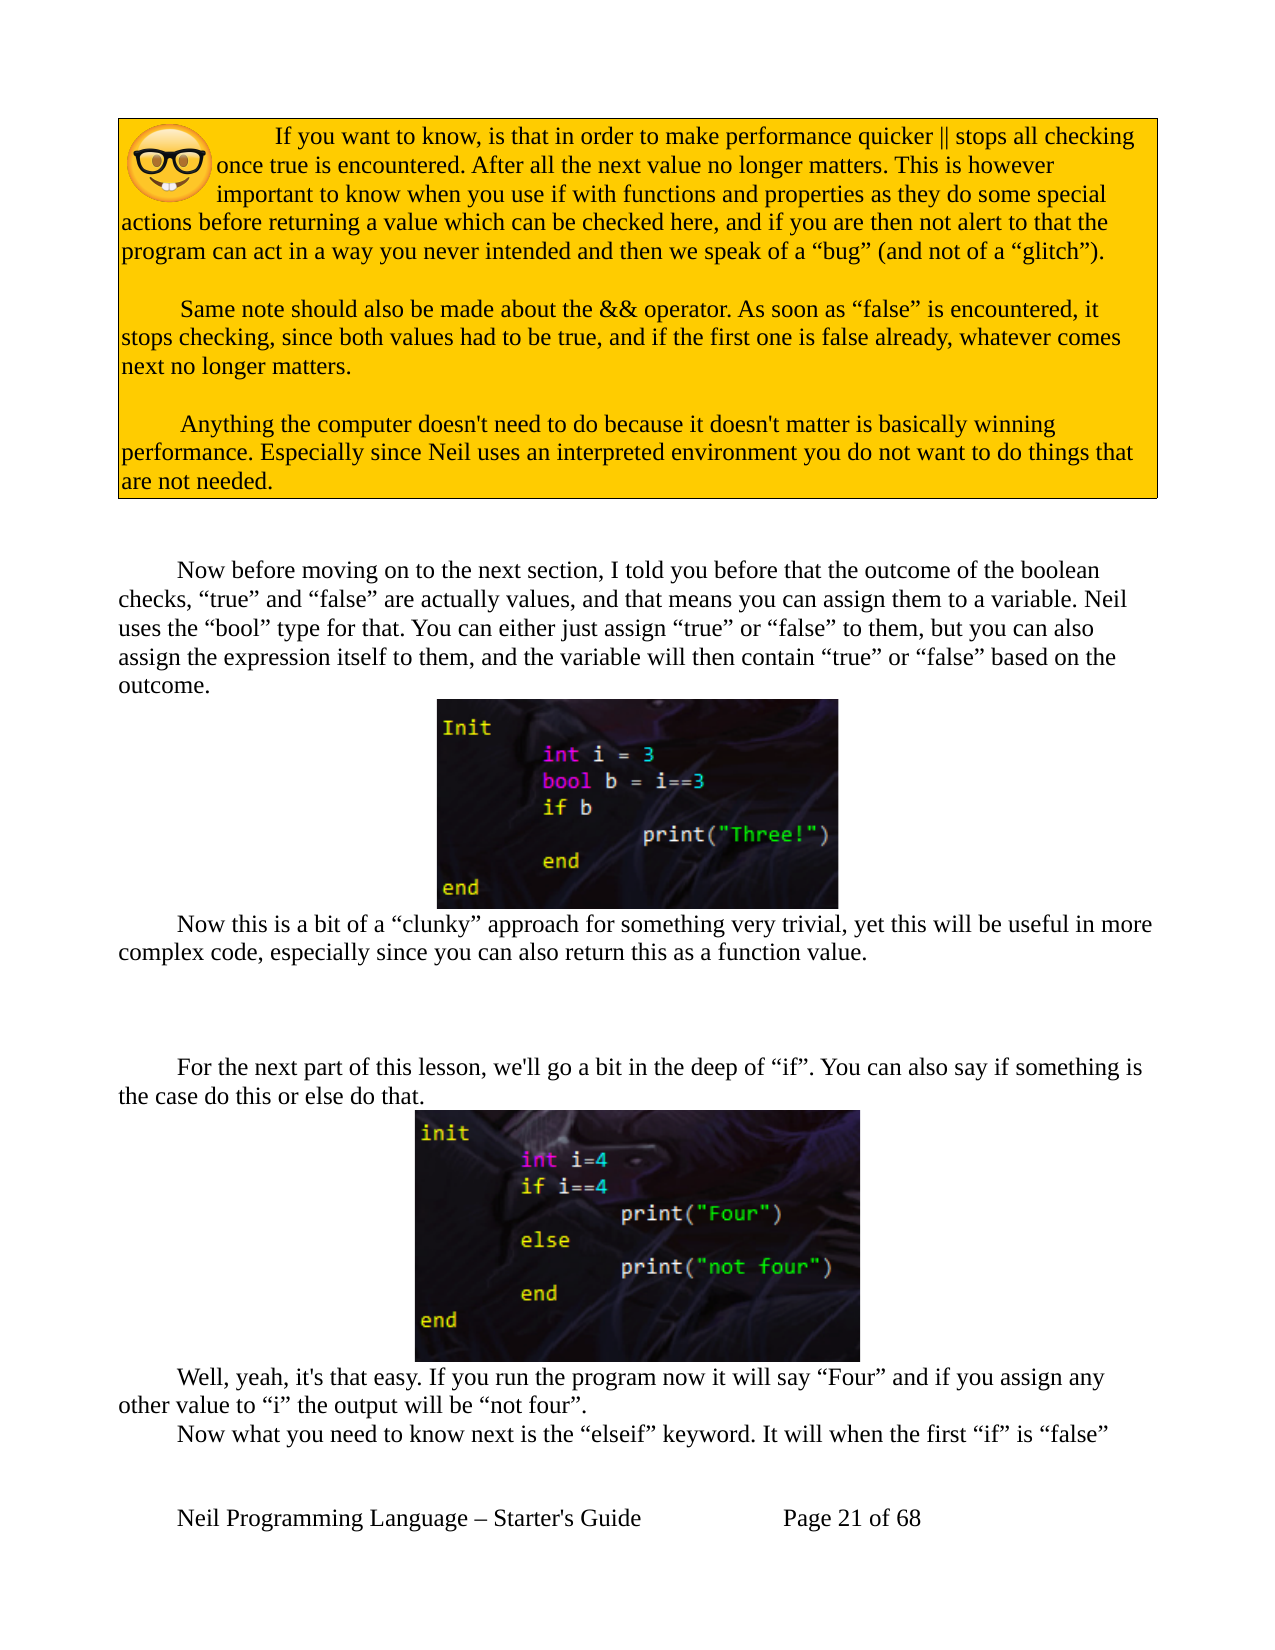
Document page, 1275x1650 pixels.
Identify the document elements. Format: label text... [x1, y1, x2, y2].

text Now before moving on to the next section, I told you before that the outcome of the boolean checks, “true” and “false” are actually values, and that means you can assign them to a variable. Neil uses the “bool” type for that. You can either just assign “true” or “false” to them, but you can also assign the expression itself to them, and the variable will then contain “true” or “false” based on the outcome. [118, 556, 1157, 699]
text If you want to know, is that in order to make performance quicker || stops all checking once true is encountered. After all the next value no longer matters. This is however important to know when you use if with functions and properties as they do some special actions before returning a value which can be checked here, and if you are then not alert to that the program can act in a way you never intended and then we speak of a “bug” (and not of a “glitch”). [119, 119, 1157, 262]
text Well, yeah, it's that easy. If you run the program now it will say “Four” and if you assign any other value to “i” the output will be “not four”. [118, 1362, 1157, 1419]
picture [436, 699, 839, 909]
picture [414, 1110, 861, 1362]
text Now this is a bit of a “clunky” approach for something very trivial, yet this will be useful in more complex code, especially since you can also return this as a function value. [118, 909, 1157, 966]
text Same note should also be made about the && operator. As soon as “false” is encountered, it stops checking, since both values had to be true, and if the first one is false already, whatever comes next no longer matters. [119, 291, 1157, 377]
text Anything the computer doesn't need to do because it doesn't matter is basically winning performance. Especially since Neil uses an interpreted environment you do not want to do things that are not needed. [119, 406, 1157, 498]
text For the next part of this lesson, we'll go a bit in the deep of “if”. You can also say if something is the case do this or else do that. [118, 1052, 1157, 1110]
text Now what you need to know next is the “elseif” keyword. It will when the first “if” is “false” [118, 1419, 1157, 1448]
picture [126, 123, 213, 203]
